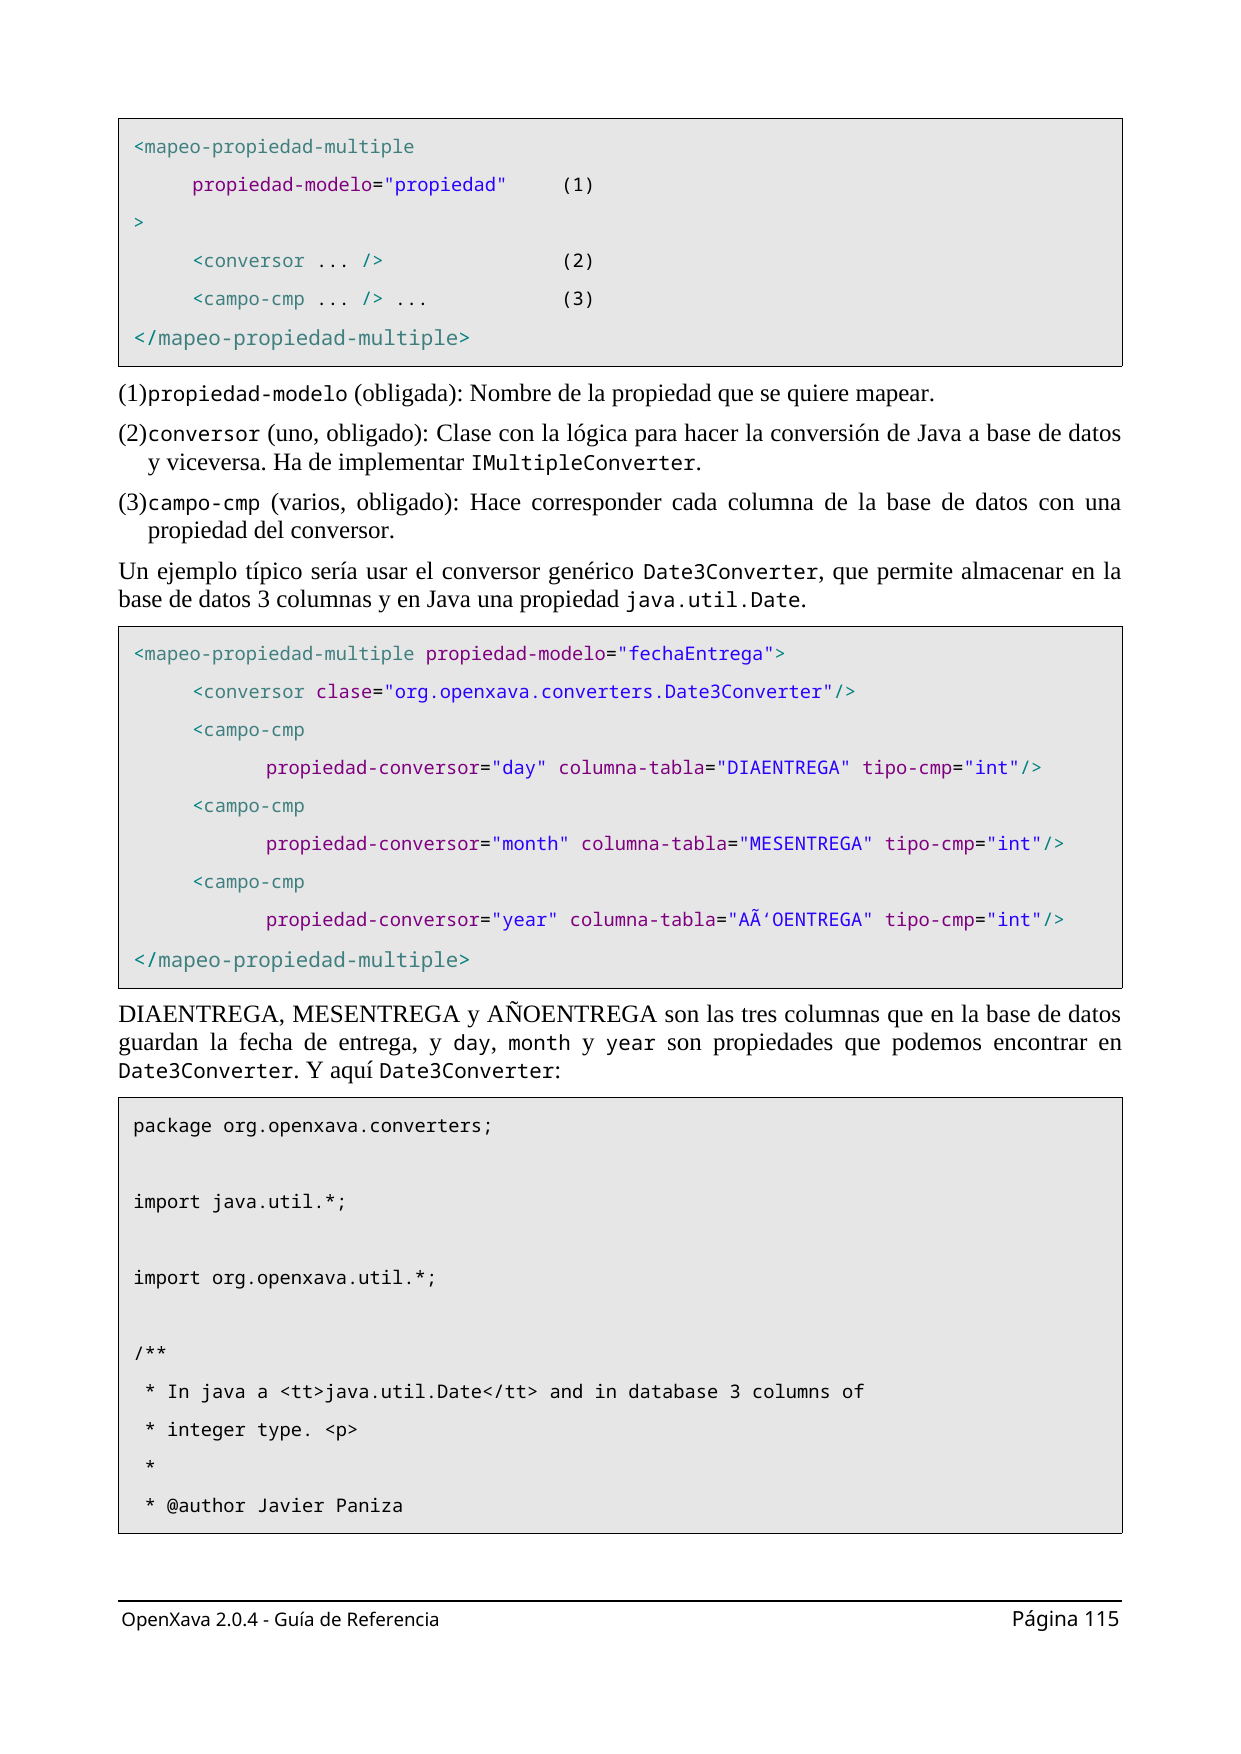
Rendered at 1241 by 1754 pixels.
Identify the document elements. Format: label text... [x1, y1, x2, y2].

text </mapeo-propiedad-multiple> [119, 308, 1122, 366]
text import java.util.*; [119, 1173, 1122, 1211]
text propiedad-conversor="day" columna-tabla="DIAENTREGA" tipo-cmp="int"/> [119, 740, 1122, 778]
text <campo-cmp [119, 854, 1122, 892]
list propiedad-modelo (obligada): Nombre de la propiedad que se quiere mapear. [118, 379, 1122, 407]
text <mapeo-propiedad-multiple propiedad-modelo="fechaEntrega"> [119, 627, 1122, 664]
text propiedad-modelo="propiedad" (1) [119, 156, 1122, 194]
text DIAENTREGA, MESENTREGA y AÑOENTREGA son las tres columnas que en la base de datos guardan la fecha de entrega, y day, month y year son propiedades que podemos encontrar en Date3Converter. Y aquí Date3Converter: [118, 1001, 1122, 1085]
list conversor (uno, obligado): Clase con la lógica para hacer la conversión de Java a base de datos y viceversa. Ha de implementar IMultipleConverter. [118, 419, 1122, 476]
text Un ejemplo típico sería usar el conversor genérico Date3Converter, que permite almacenar en la base de datos 3 columnas y en Java una propiedad java.util.Date. [118, 557, 1122, 613]
text * In java a <tt>java.util.Date</tt> and in database 3 columns of [119, 1363, 1122, 1401]
list campo-cmp (varios, obligado): Hace corresponder cada columna de la base de datos con una propiedad del conversor. [118, 488, 1122, 544]
text /** [119, 1325, 1122, 1363]
text propiedad-conversor="month" columna-tabla="MESENTREGA" tipo-cmp="int"/> [119, 816, 1122, 854]
text </mapeo-propiedad-multiple> [119, 930, 1122, 988]
text > [119, 194, 1122, 232]
text propiedad-conversor="year" columna-tabla="AÃ‘OENTREGA" tipo-cmp="int"/> [119, 892, 1122, 930]
text import org.openxava.util.*; [119, 1249, 1122, 1287]
text * @author Javier Paniza [119, 1477, 1122, 1533]
text * [119, 1439, 1122, 1477]
text <campo-cmp [119, 702, 1122, 740]
text <campo-cmp [119, 778, 1122, 816]
text <campo-cmp ... /> ... (3) [119, 270, 1122, 308]
text package org.openxava.converters; [119, 1098, 1122, 1135]
text * integer type. <p> [119, 1401, 1122, 1439]
text <conversor ... /> (2) [119, 232, 1122, 270]
text <mapeo-propiedad-multiple [119, 119, 1122, 156]
text <conversor clase="org.openxava.converters.Date3Converter"/> [119, 664, 1122, 702]
